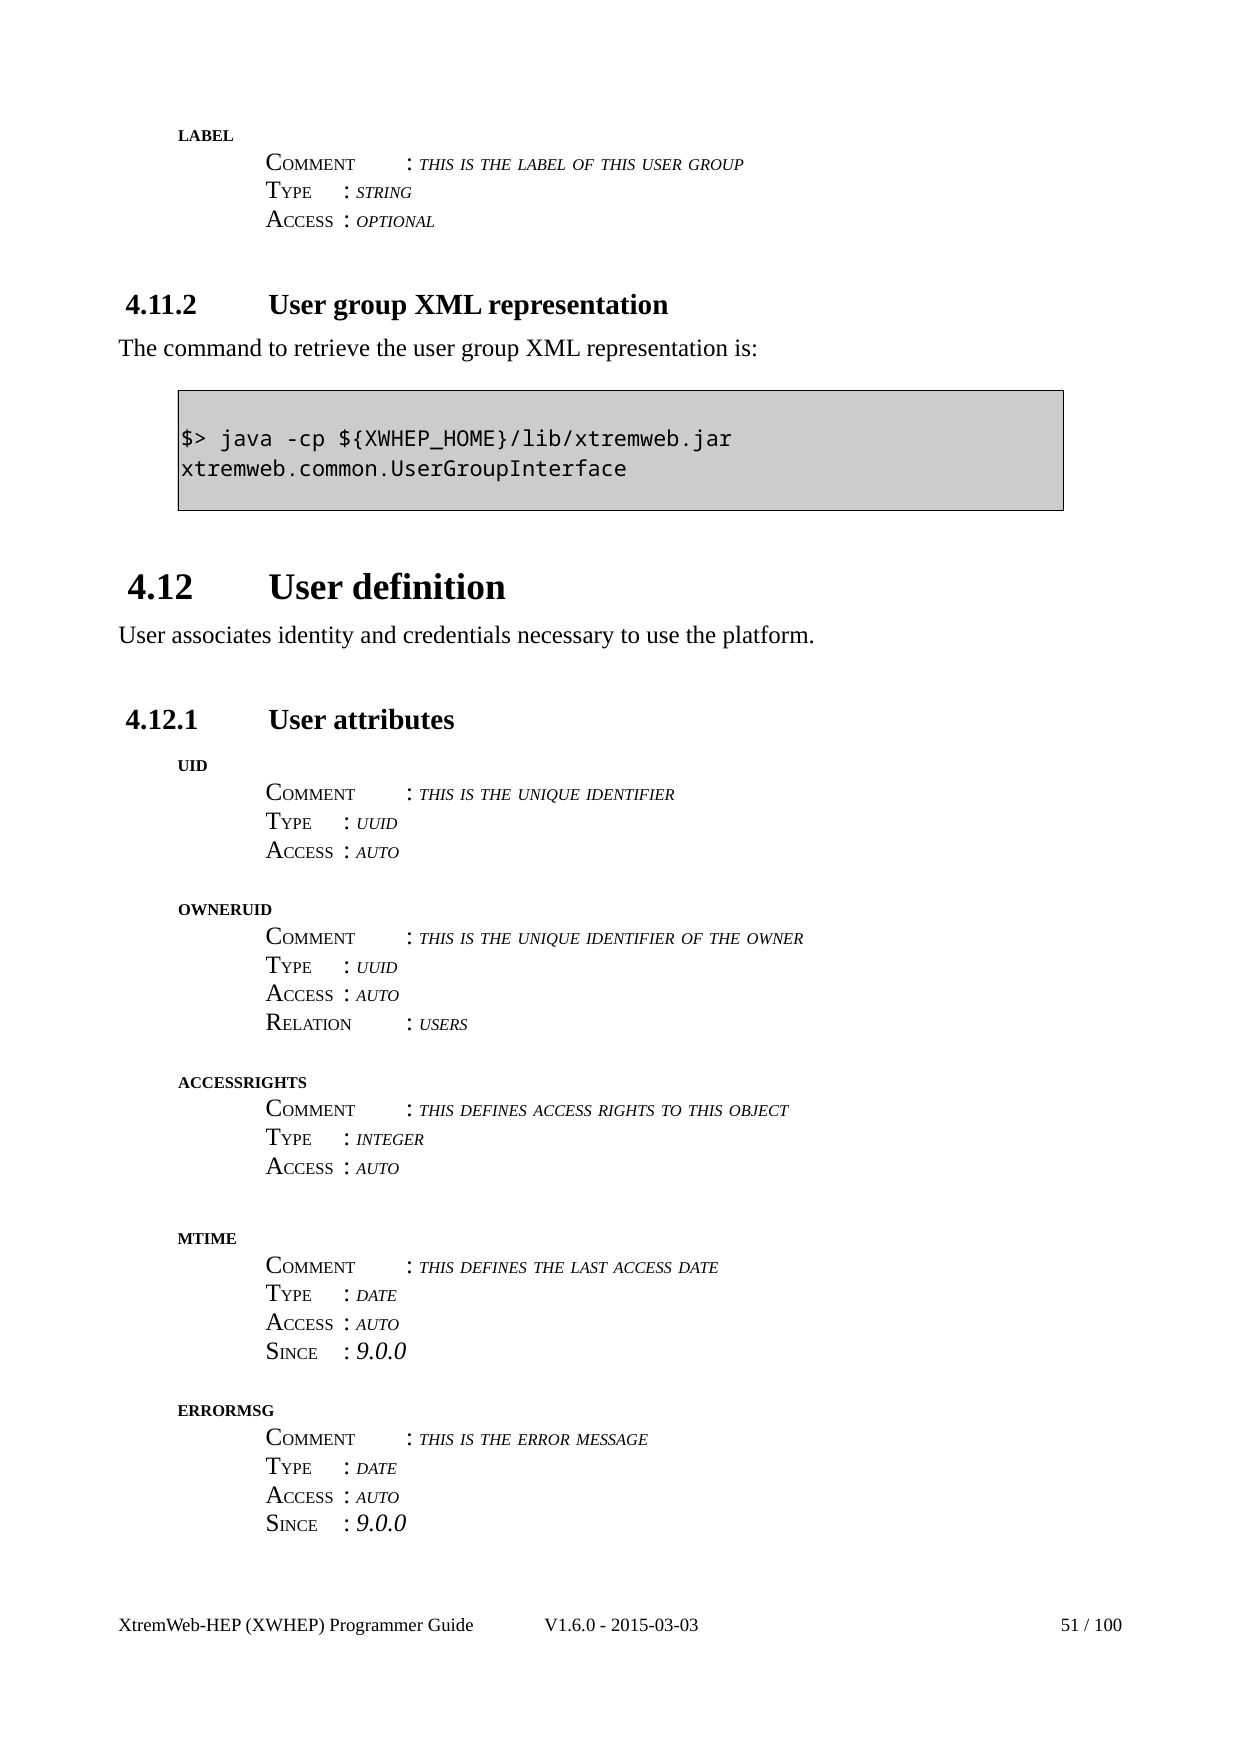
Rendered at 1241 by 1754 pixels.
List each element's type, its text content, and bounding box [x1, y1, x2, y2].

text Comment : this defines access rights to this object [265, 1093, 1122, 1122]
subtitle User definition [118, 564, 1122, 607]
text uid [177, 748, 1122, 777]
text Type : date [265, 1451, 1122, 1480]
text Access : auto [265, 1307, 1122, 1336]
text Since : 9.0.0 [265, 1508, 1122, 1537]
text Access : auto [265, 978, 1122, 1007]
text User associates identity and credentials necessary to use the platform. [118, 620, 1122, 649]
text Access : optional [265, 204, 1122, 233]
text owneruid [178, 892, 1122, 921]
text Access : auto [265, 835, 1122, 863]
text Type : uuid [265, 806, 1122, 835]
text Type : uuid [265, 950, 1122, 978]
text $> java -cp ${XWHEP_HOME}/lib/xtremweb.jar xtremweb.common.UserGroupInterface [179, 420, 1063, 480]
text Relation : users [265, 1007, 1122, 1036]
text Access : auto [265, 1480, 1122, 1508]
text Type : date [265, 1278, 1122, 1307]
text Comment : this is the unique identifier [265, 777, 1122, 806]
text Comment : this is the label of this user group [265, 147, 1122, 176]
text errormsg [177, 1393, 1122, 1422]
text Access : auto [265, 1151, 1122, 1180]
text accessrights [178, 1065, 1122, 1093]
text Since : 9.0.0 [265, 1336, 1122, 1365]
text label [178, 118, 1122, 147]
text Comment : this is the error message [265, 1422, 1122, 1451]
text Comment : this defines the last access date [265, 1250, 1122, 1278]
text Type : string [265, 176, 1122, 204]
text mtime [177, 1221, 1122, 1250]
subtitle User attributes [118, 702, 1122, 736]
text The command to retrieve the user group XML representation is: [118, 333, 1122, 362]
subtitle User group XML representation [118, 287, 1122, 320]
text Type : integer [265, 1122, 1122, 1151]
text Comment : this is the unique identifier of the owner [265, 921, 1122, 950]
